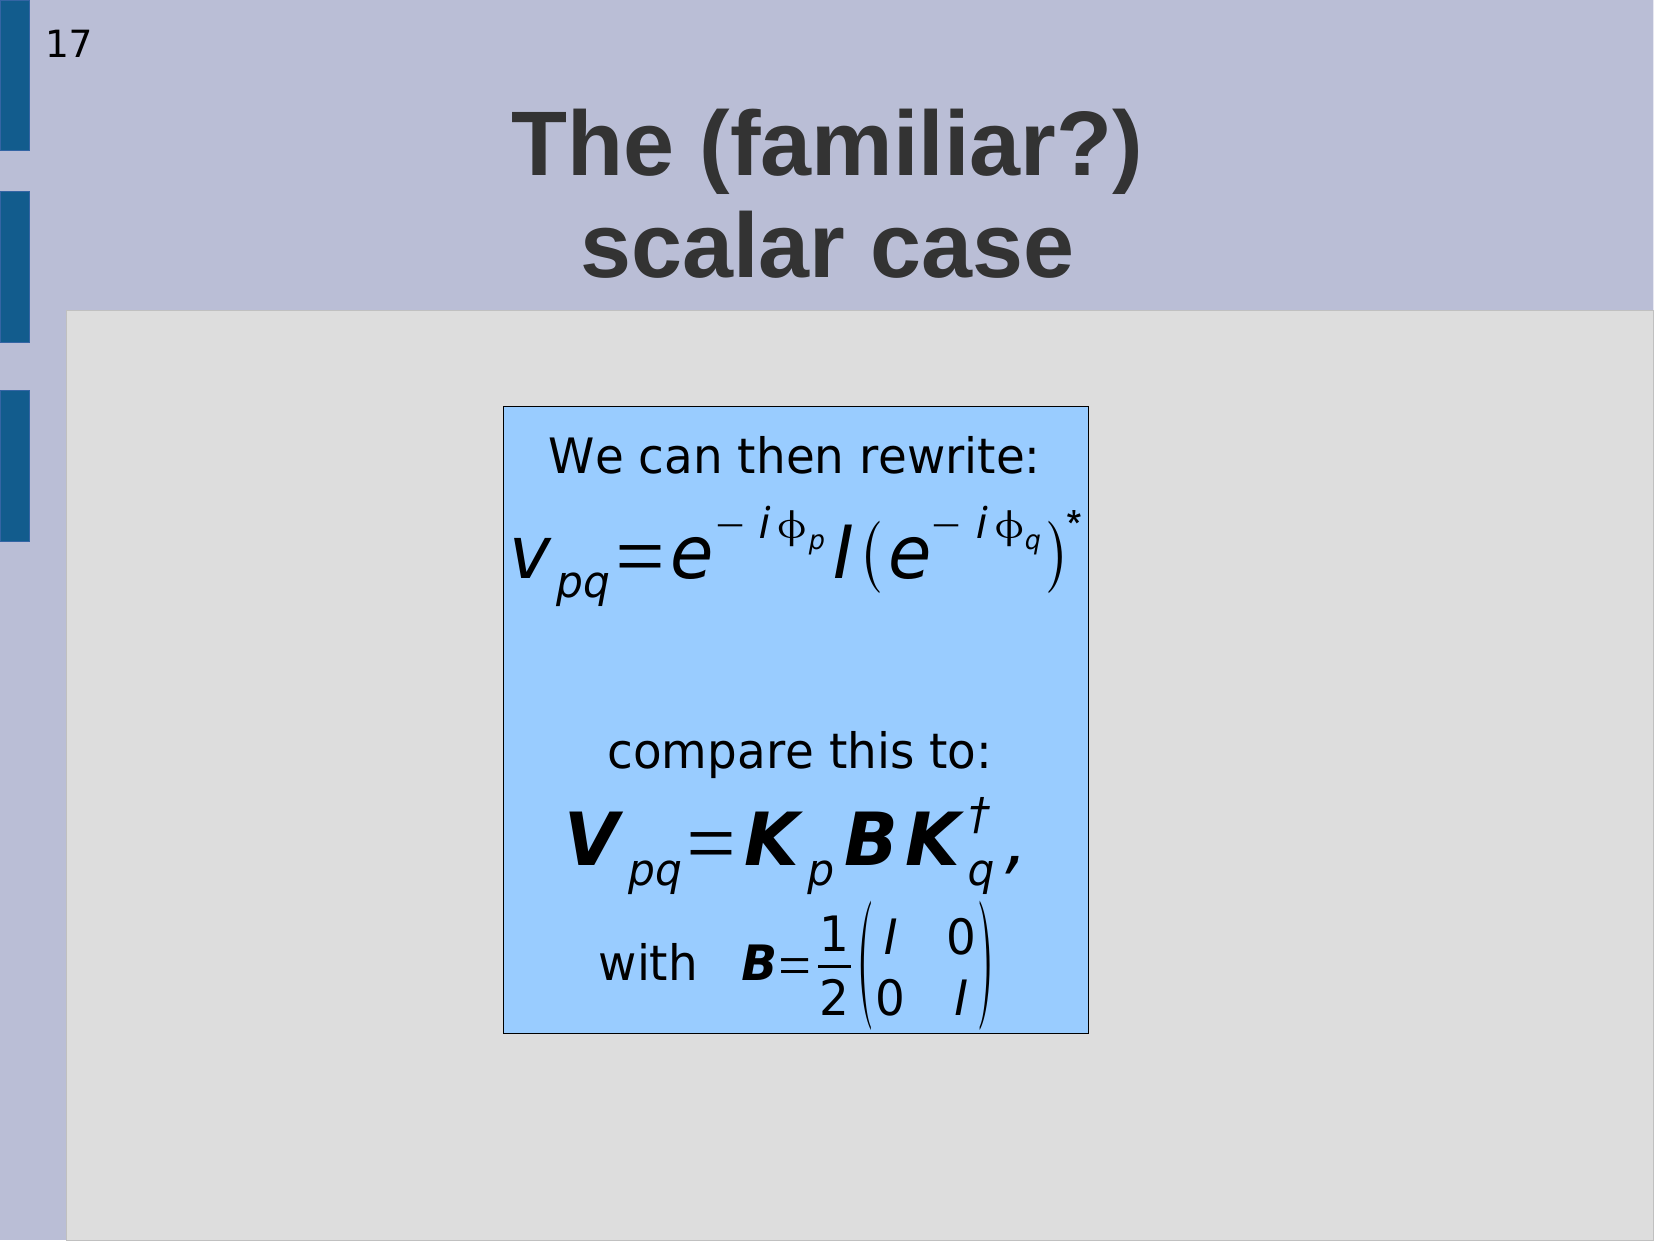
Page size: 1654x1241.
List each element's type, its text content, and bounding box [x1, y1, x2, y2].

chart [503, 406, 1089, 1034]
title The (familiar?) scalar case [121, 91, 1534, 299]
text_box [32, 15, 267, 89]
